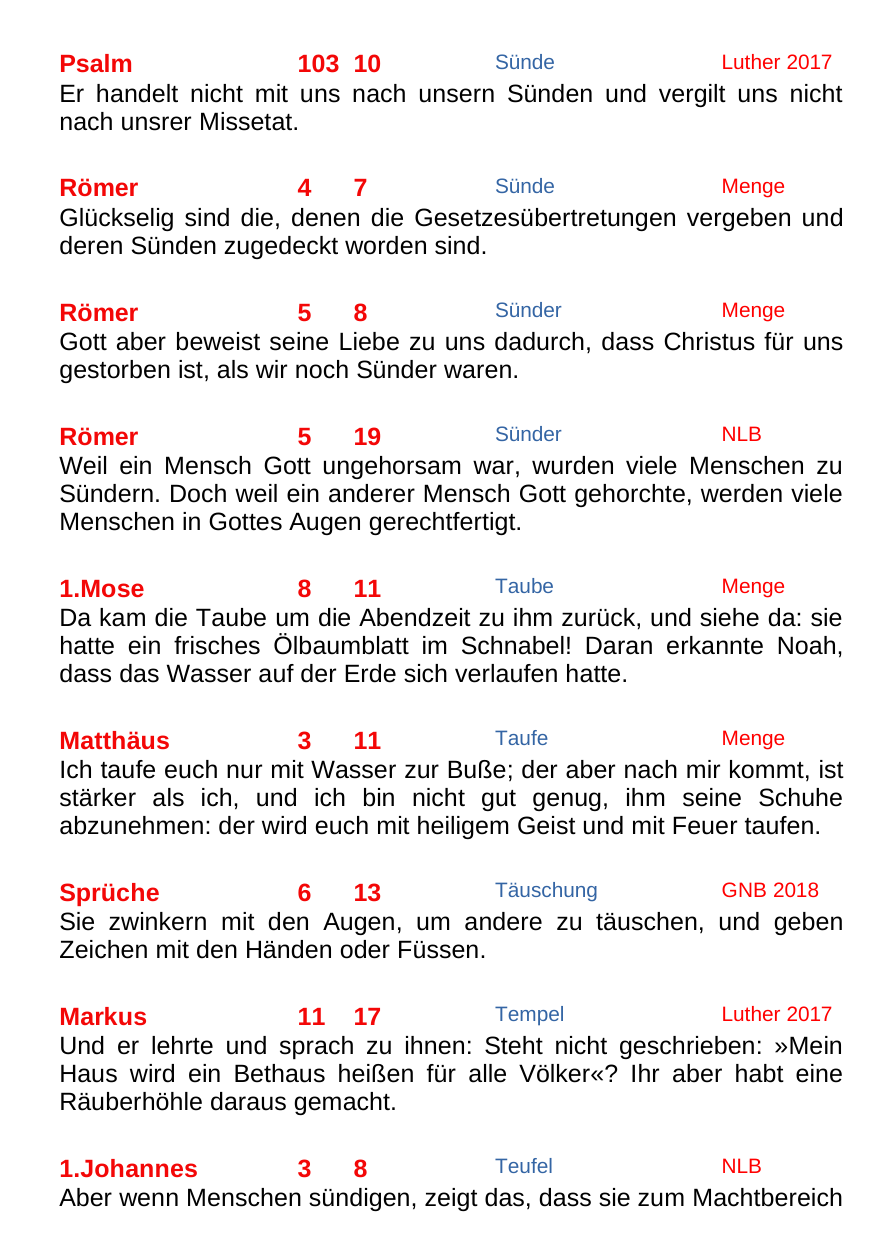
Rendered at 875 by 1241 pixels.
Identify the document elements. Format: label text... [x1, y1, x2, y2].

table_cell 4 [298, 174, 342, 204]
table_cell [342, 50, 353, 80]
table_cell [59, 536, 844, 574]
table_cell 8 [353, 299, 427, 328]
table_cell [59, 136, 844, 174]
table_cell [677, 50, 721, 80]
table_cell 1.Mose [59, 575, 297, 604]
table_cell 7 [353, 174, 427, 204]
table_cell GNB 2018 [721, 879, 842, 908]
table_cell [427, 1003, 495, 1032]
table_cell NLB [721, 1155, 842, 1184]
table_cell [342, 299, 353, 328]
table_cell Tempel [495, 1003, 677, 1032]
table_cell 17 [353, 1003, 427, 1032]
table_cell 8 [353, 1155, 427, 1184]
table_cell 3 [298, 727, 342, 756]
table_cell [677, 727, 721, 756]
table_cell [59, 12, 844, 50]
table_cell Sünde [495, 50, 677, 80]
table_cell Luther 2017 [721, 50, 842, 80]
table_cell [427, 299, 495, 328]
table_cell Sprüche [59, 879, 297, 908]
table_cell Taufe [495, 727, 677, 756]
table_cell Menge [721, 174, 842, 204]
table_cell Er handelt nicht mit uns nach unsern Sünden und vergilt uns nicht nach unsrer Missetat. [59, 80, 844, 136]
table_cell [342, 727, 353, 756]
table_cell [427, 423, 495, 452]
table_cell Menge [721, 575, 842, 604]
table_cell Matthäus [59, 727, 297, 756]
table_cell Teufel [495, 1155, 677, 1184]
table_cell 1.Johannes [59, 1155, 297, 1184]
table_cell Sünde [495, 174, 677, 204]
table_cell 13 [353, 879, 427, 908]
table_cell [677, 575, 721, 604]
table_cell Da kam die Taube um die Abendzeit zu ihm zurück, und siehe da: sie hatte ein frisches Ölbaumblatt im Schnabel! Daran erkannte Noah, dass das Wasser auf der Erde sich verlaufen hatte. [59, 604, 844, 688]
table_cell 6 [298, 879, 342, 908]
table_cell Taube [495, 575, 677, 604]
table_cell Gott aber beweist seine Liebe zu uns dadurch, dass Christus für uns gestorben ist, als wir noch Sünder waren. [59, 328, 844, 384]
table_cell Aber wenn Menschen sündigen, zeigt das, dass sie zum Machtbereich [59, 1184, 844, 1214]
table_cell [59, 688, 844, 727]
table_cell Römer [59, 174, 297, 204]
table_cell [677, 299, 721, 328]
table_cell [342, 174, 353, 204]
table_cell [342, 1003, 353, 1032]
table_cell Sie zwinkern mit den Augen, um andere zu täuschen, und geben Zeichen mit den Händen oder Füssen. [59, 908, 844, 964]
table_cell 11 [298, 1003, 342, 1032]
table_cell [677, 879, 721, 908]
table_cell [677, 1155, 721, 1184]
table_cell 5 [298, 299, 342, 328]
table_cell Täuschung [495, 879, 677, 908]
table_cell Menge [721, 299, 842, 328]
table_cell [677, 1003, 721, 1032]
table_cell Und er lehrte und sprach zu ihnen: Steht nicht geschrieben: »Mein Haus wird ein Bethaus heißen für alle Völker«? Ihr aber habt eine Räuberhöhle daraus gemacht. [59, 1032, 844, 1116]
table_cell [427, 50, 495, 80]
table_cell [59, 840, 844, 879]
table_cell Römer [59, 423, 297, 452]
table_cell Ich taufe euch nur mit Wasser zur Buße; der aber nach mir kommt, ist stärker als ich, und ich bin nicht gut genug, ihm seine Schuhe abzunehmen: der wird euch mit heiligem Geist und mit Feuer taufen. [59, 756, 844, 840]
table_cell 8 [298, 575, 342, 604]
table_cell [427, 727, 495, 756]
table_cell Psalm [59, 50, 297, 80]
table_cell [59, 964, 844, 1003]
table_cell [427, 1155, 495, 1184]
table_cell [427, 174, 495, 204]
table_cell [342, 879, 353, 908]
table_cell Weil ein Mensch Gott ungehorsam war, wurden viele Menschen zu Sündern. Doch weil ein anderer Mensch Gott gehorchte, werden viele Menschen in Gottes Augen gerechtfertigt. [59, 452, 844, 536]
table_cell Sünder [495, 423, 677, 452]
table_cell [677, 423, 721, 452]
table_cell [342, 575, 353, 604]
table_cell Sünder [495, 299, 677, 328]
table_cell 10 [353, 50, 427, 80]
table_cell 5 [298, 423, 342, 452]
table_cell Römer [59, 299, 297, 328]
table_cell NLB [721, 423, 842, 452]
table_cell 19 [353, 423, 427, 452]
table_cell [59, 1116, 844, 1155]
table_cell Markus [59, 1003, 297, 1032]
table_cell 103 [298, 50, 342, 80]
table_cell 11 [353, 727, 427, 756]
table_cell [342, 423, 353, 452]
table_cell [677, 174, 721, 204]
table_cell 11 [353, 575, 427, 604]
table_cell [59, 260, 844, 298]
table_cell [342, 1155, 353, 1184]
table_cell 3 [298, 1155, 342, 1184]
table_cell Glückselig sind die, denen die Gesetzesübertretungen vergeben und deren Sünden zugedeckt worden sind. [59, 204, 844, 260]
table_cell [427, 575, 495, 604]
table_cell [59, 384, 844, 422]
table_cell Luther 2017 [721, 1003, 842, 1032]
table_cell [427, 879, 495, 908]
table_cell Menge [721, 727, 842, 756]
